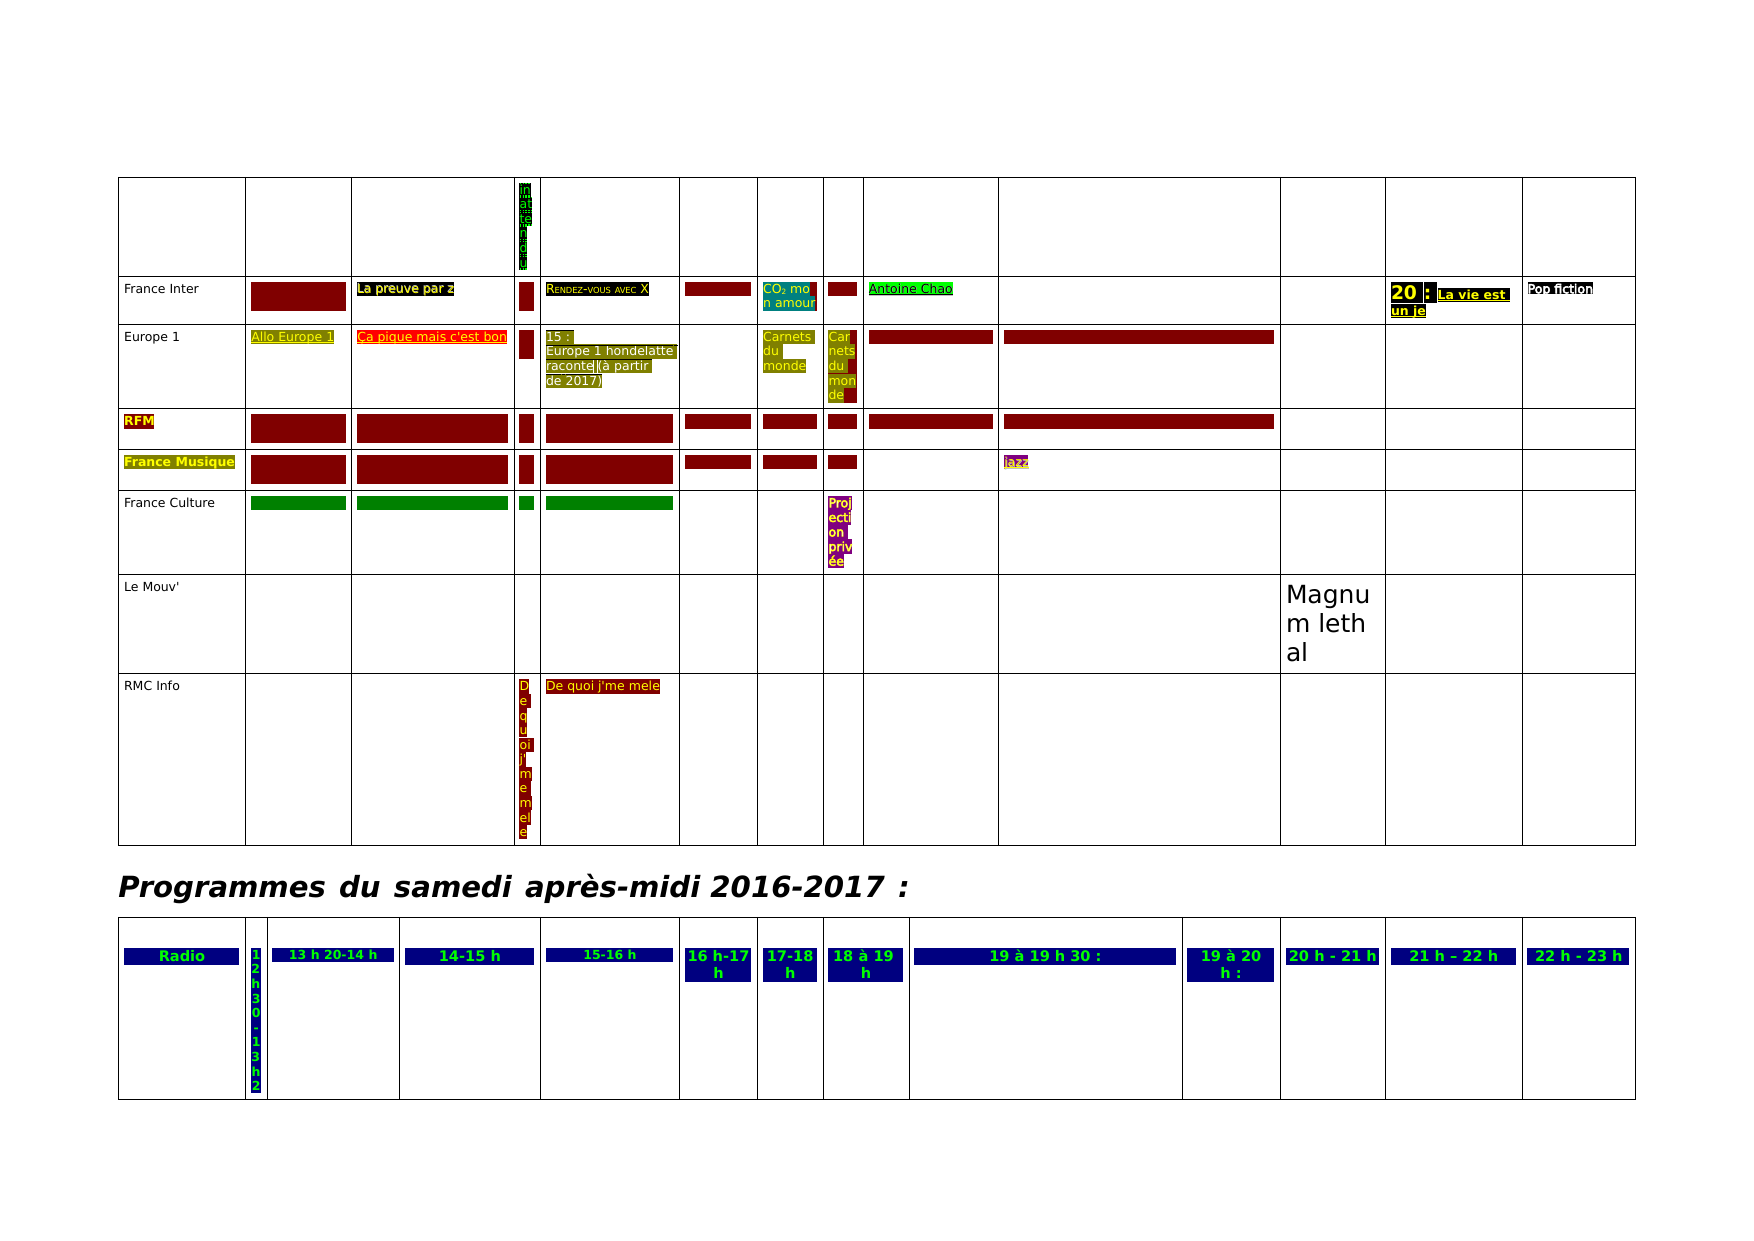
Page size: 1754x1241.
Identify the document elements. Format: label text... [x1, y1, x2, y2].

table_header 14-15 h [400, 918, 540, 1099]
table_cell Pop fiction [1523, 277, 1635, 324]
table_cell [352, 409, 514, 449]
table_cell [1523, 325, 1635, 408]
table_cell France Musique [119, 450, 245, 490]
table_cell [864, 491, 998, 574]
table_cell [999, 178, 1280, 276]
table_cell [824, 575, 863, 673]
table_cell [352, 575, 514, 673]
table_cell [246, 575, 351, 673]
table_cell [999, 409, 1280, 449]
table_cell [1386, 491, 1522, 574]
table_cell [999, 575, 1280, 673]
table_cell [758, 409, 823, 449]
table_cell [246, 409, 351, 449]
table_cell Antoine Chao [864, 277, 998, 324]
table_cell [999, 277, 1280, 324]
table_cell [680, 450, 757, 490]
table_cell Carnets du monde [824, 325, 863, 408]
table_cell [999, 674, 1280, 845]
table_cell [1281, 178, 1385, 276]
table_cell [864, 674, 998, 845]
table_cell [515, 491, 540, 574]
table_cell [824, 178, 863, 276]
table_cell [1523, 674, 1635, 845]
table_cell [541, 178, 679, 276]
table_cell [541, 575, 679, 673]
table_cell [1523, 409, 1635, 449]
table_header Radio [119, 918, 245, 1099]
table_cell [1281, 325, 1385, 408]
table_cell [541, 450, 679, 490]
table_cell Allo Europe 1 [246, 325, 351, 408]
table_cell [352, 674, 514, 845]
table_cell [541, 409, 679, 449]
table_cell [1386, 325, 1522, 408]
table_cell [824, 277, 863, 324]
table_cell 20 : La vie est un je [1386, 277, 1522, 324]
table_cell 15 : Europe 1 hondelatte raconte (à partir de 2017) [541, 325, 679, 408]
table_cell [1386, 674, 1522, 845]
table_cell inattendu [515, 178, 540, 276]
table_header 20 h - 21 h [1281, 918, 1385, 1099]
table_cell [999, 325, 1280, 408]
table_cell [1523, 178, 1635, 276]
table_cell [758, 575, 823, 673]
table_cell [758, 491, 823, 574]
table_cell La preuve par z [352, 277, 514, 324]
table_cell [680, 674, 757, 845]
table_cell [541, 491, 679, 574]
table_cell [119, 178, 245, 276]
table_cell [1386, 409, 1522, 449]
table_header 17-18 h [758, 918, 823, 1099]
table_cell De quoi j'me mele [541, 674, 679, 845]
table_cell [758, 674, 823, 845]
table_cell [1281, 674, 1385, 845]
table_header 22 h - 23 h [1523, 918, 1635, 1099]
table_header 12 h 30-13 h 2 [246, 918, 267, 1099]
table_cell Carnets du monde [758, 325, 823, 408]
table_cell [246, 277, 351, 324]
table_cell [1523, 450, 1635, 490]
table_cell [758, 450, 823, 490]
table_cell De quoi j'me mele [515, 674, 540, 845]
table_cell RFM [119, 409, 245, 449]
table_cell CO2 mon amour [758, 277, 823, 324]
table_cell [864, 409, 998, 449]
table_cell [352, 178, 514, 276]
table_cell Europe 1 [119, 325, 245, 408]
table_header 19 à 20 h : [1183, 918, 1280, 1099]
table_cell [352, 491, 514, 574]
table_cell [864, 575, 998, 673]
table_cell [352, 450, 514, 490]
table_cell jazz [999, 450, 1280, 490]
table_cell [1281, 409, 1385, 449]
table_cell [1281, 450, 1385, 490]
table_cell [246, 450, 351, 490]
table_cell [515, 325, 540, 408]
table_cell [680, 575, 757, 673]
table_cell [1281, 491, 1385, 574]
table_cell [246, 178, 351, 276]
table_cell [680, 178, 757, 276]
table_header 13 h 20-14 h [268, 918, 399, 1099]
table_cell [824, 409, 863, 449]
table_cell [1281, 277, 1385, 324]
table_cell [824, 674, 863, 845]
table_cell [864, 178, 998, 276]
table_cell [1523, 491, 1635, 574]
table_cell [864, 325, 998, 408]
table_cell [864, 450, 998, 490]
table_cell [758, 178, 823, 276]
table_header 16 h-17 h [680, 918, 757, 1099]
table_header 19 à 19 h 30 : [910, 918, 1182, 1099]
table_cell [515, 575, 540, 673]
table_header 15-16 h [541, 918, 679, 1099]
table_cell [680, 409, 757, 449]
table_cell RMC Info [119, 674, 245, 845]
table_cell [680, 325, 757, 408]
table_cell [246, 491, 351, 574]
table_header 18 à 19 h [824, 918, 909, 1099]
table_cell [680, 491, 757, 574]
table_cell [1386, 575, 1522, 673]
table_cell [1386, 450, 1522, 490]
table_cell [1386, 178, 1522, 276]
table_cell [824, 450, 863, 490]
table_header 21 h – 22 h [1386, 918, 1522, 1099]
table_cell [515, 277, 540, 324]
table_cell [1523, 575, 1635, 673]
table_cell France Culture [119, 491, 245, 574]
table_cell [999, 491, 1280, 574]
table_cell France Inter [119, 277, 245, 324]
table_cell [246, 674, 351, 845]
table_cell Le Mouv' [119, 575, 245, 673]
table_cell [515, 409, 540, 449]
table_cell Ça pique mais c'est bon [352, 325, 514, 408]
table_cell Magnum lethal [1281, 575, 1385, 673]
table_cell Rendez-vous avec X [541, 277, 679, 324]
table_cell Projection privée [824, 491, 863, 574]
table_cell [680, 277, 757, 324]
table_cell [515, 450, 540, 490]
subtitle Programmes du samedi après-midi 2016-2017 : [118, 870, 1636, 904]
